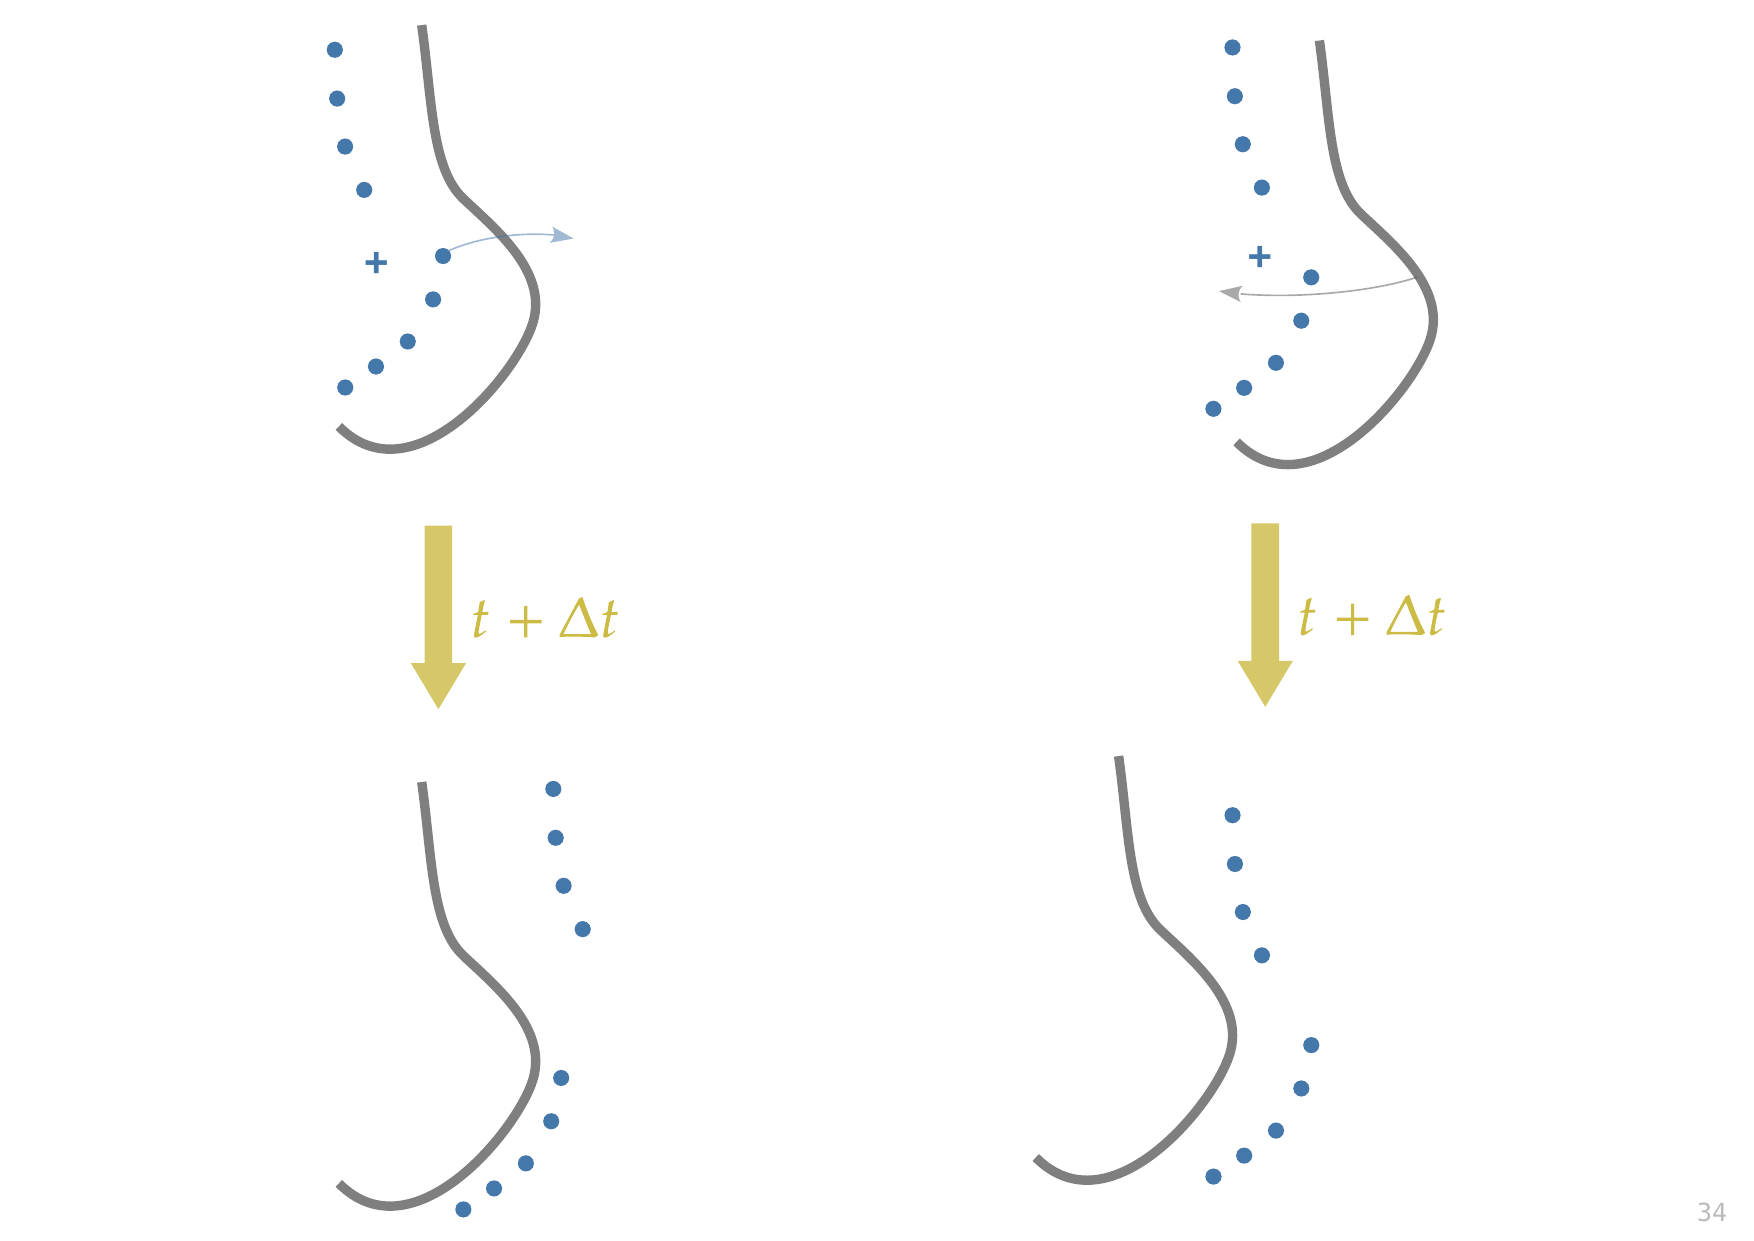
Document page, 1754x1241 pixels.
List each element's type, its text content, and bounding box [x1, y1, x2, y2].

text_box [329, 90, 346, 107]
text_box [337, 138, 354, 155]
text_box + [1232, 218, 1289, 278]
text_box [425, 291, 442, 308]
text_box [1299, 597, 1316, 636]
text_box [517, 1155, 534, 1172]
text_box [1253, 947, 1271, 964]
text_box [1205, 400, 1222, 417]
text_box [1267, 1122, 1285, 1139]
text_box [1226, 88, 1243, 105]
text_box [1205, 1168, 1222, 1185]
text_box [510, 605, 542, 638]
text_box [543, 1113, 560, 1130]
text_box [1234, 136, 1251, 153]
text_box [356, 181, 373, 199]
text_box [559, 597, 598, 638]
text_box [547, 829, 564, 846]
text_box [1293, 1080, 1310, 1097]
text_box [1303, 1037, 1320, 1054]
text_box [485, 1180, 503, 1197]
text_box [1236, 1147, 1253, 1164]
text_box [326, 41, 343, 58]
text_box [472, 600, 489, 638]
text_box [1237, 523, 1293, 707]
text_box [1226, 855, 1244, 873]
text_box + [349, 224, 406, 284]
text_box [367, 358, 385, 375]
text_box [555, 877, 572, 894]
text_box [455, 1201, 472, 1218]
text_box [1336, 603, 1369, 636]
text_box [1253, 179, 1271, 196]
text_box [602, 600, 618, 638]
text_box [1236, 379, 1253, 396]
text_box [1234, 903, 1251, 921]
text_box [1293, 312, 1310, 329]
text_box [574, 921, 591, 938]
text_box [1267, 354, 1285, 371]
text_box [1224, 39, 1241, 56]
text_box [1224, 807, 1241, 824]
text_box [410, 525, 467, 710]
text_box [434, 247, 452, 265]
text_box [1386, 594, 1425, 636]
text_box [553, 1069, 570, 1087]
text_box [337, 379, 354, 396]
text_box [399, 333, 416, 350]
text_box [1303, 269, 1320, 286]
text_box [545, 780, 562, 798]
text_box [1429, 597, 1445, 636]
